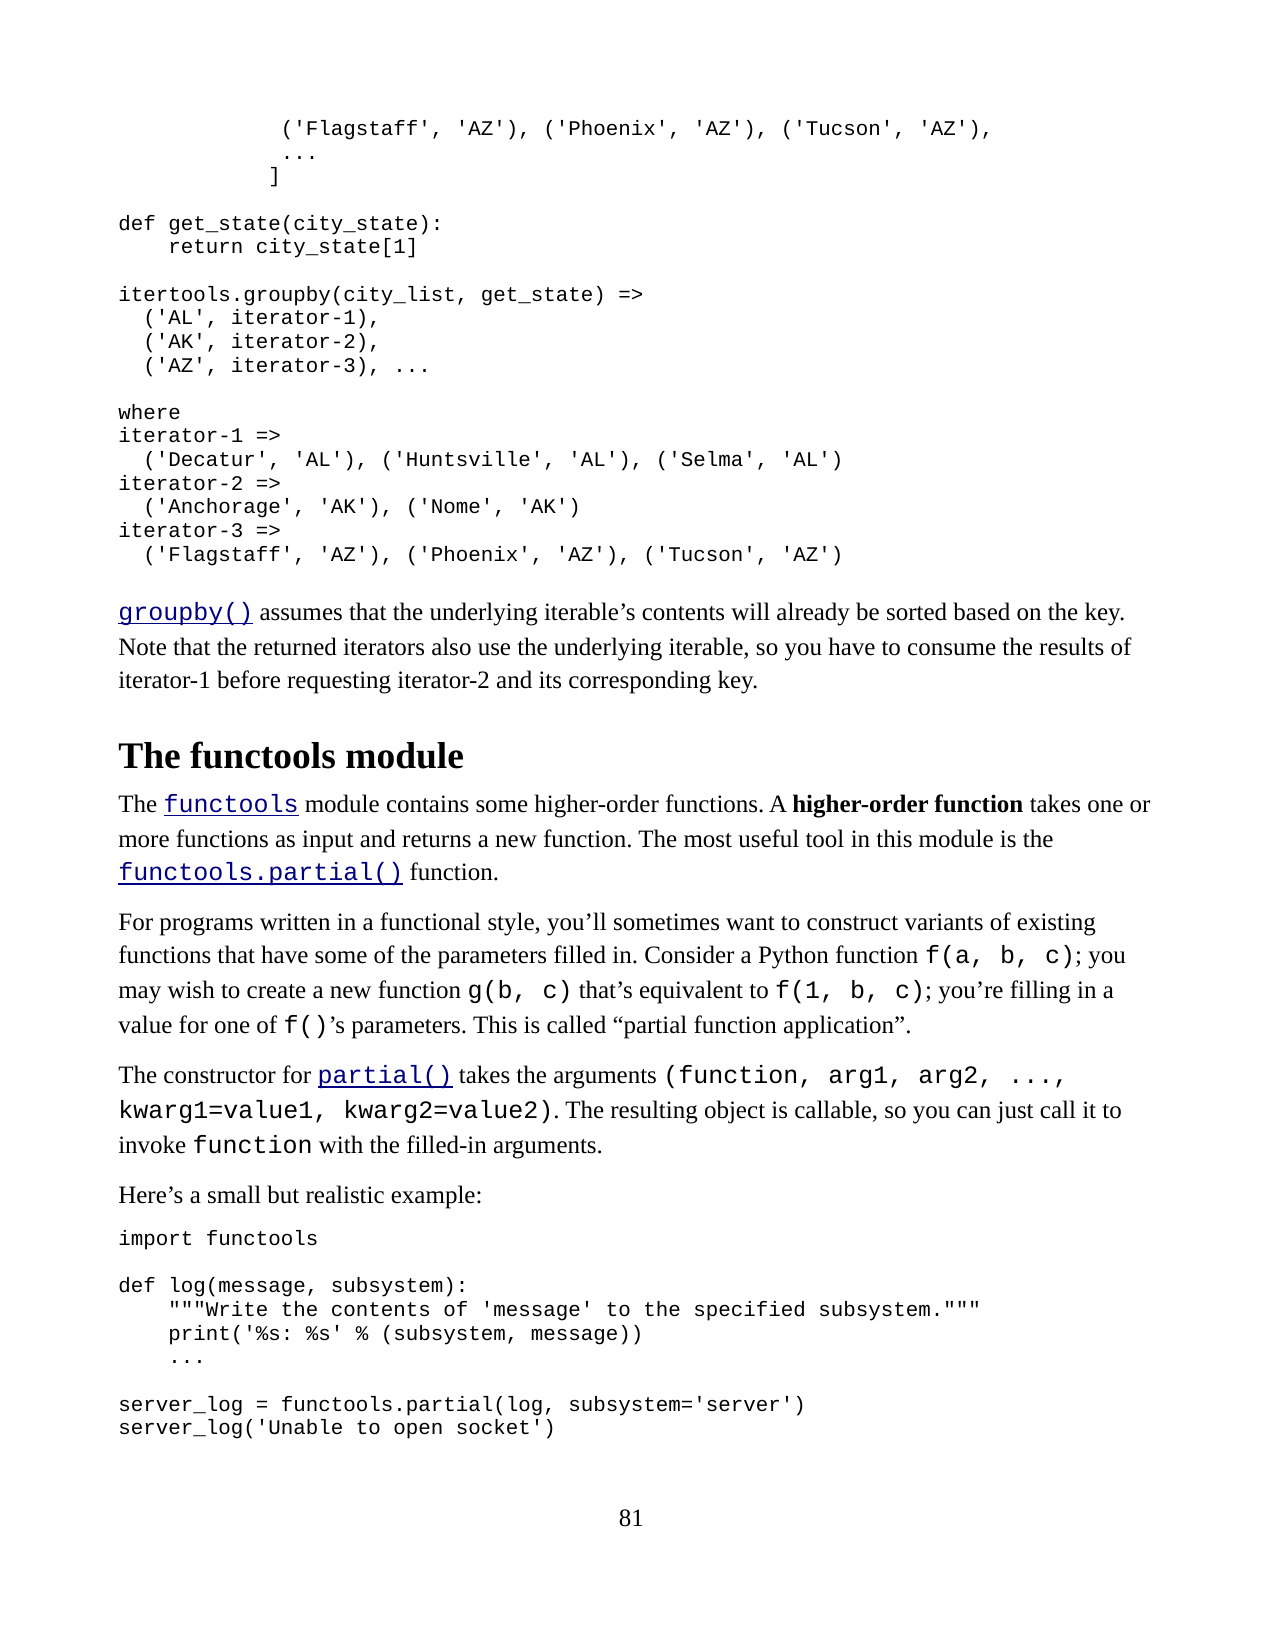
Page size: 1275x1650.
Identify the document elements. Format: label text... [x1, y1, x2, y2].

text For programs written in a functional style, you’ll sometimes want to construct variants of existing functions that have some of the parameters filled in. Consider a Python function f(a, b, c); you may wish to create a new function g(b, c) that’s equivalent to f(1, b, c); you’re filling in a value for one of f()’s parameters. This is called “partial function application”. [118, 907, 1157, 1041]
subtitle The functools module [118, 733, 1157, 777]
text """Write the contents of 'message' to the specified subsystem.""" [118, 1299, 1157, 1323]
text ] [118, 165, 1157, 189]
text The functools module contains some higher-order functions. A higher-order function takes one or more functions as input and returns a new function. The most useful tool in this module is the functools.partial() function. [118, 789, 1157, 888]
text ('Flagstaff', 'AZ'), ('Phoenix', 'AZ'), ('Tucson', 'AZ'), [118, 118, 1157, 142]
text where [118, 402, 1157, 426]
text Here’s a small but realistic example: [118, 1181, 1157, 1209]
text ('AZ', iterator-3), ... [118, 354, 1157, 378]
text def get_state(city_state): [118, 213, 1157, 236]
text iterator-1 => [118, 426, 1157, 449]
text ('AL', iterator-1), [118, 307, 1157, 331]
text iterator-2 => [118, 473, 1157, 496]
text The constructor for partial() takes the arguments (function, arg1, arg2, ..., kwarg1=value1, kwarg2=value2). The resulting object is callable, so you can just call it to invoke function with the filled-in arguments. [118, 1060, 1157, 1161]
text groupby() assumes that the underlying iterable’s contents will already be sorted based on the key. Note that the returned iterators also use the underlying iterable, so you have to consume the results of iterator-1 before requesting iterator-2 and its corresponding key. [118, 597, 1157, 694]
text ... [118, 1346, 1157, 1370]
text ('AK', iterator-2), [118, 331, 1157, 354]
text server_log('Unable to open socket') [118, 1417, 1157, 1441]
text return city_state[1] [118, 236, 1157, 260]
text import functools [118, 1228, 1157, 1252]
text iterator-3 => [118, 520, 1157, 544]
text ('Flagstaff', 'AZ'), ('Phoenix', 'AZ'), ('Tucson', 'AZ') [118, 544, 1157, 567]
text print('%s: %s' % (subsystem, message)) [118, 1323, 1157, 1346]
text ('Anchorage', 'AK'), ('Nome', 'AK') [118, 496, 1157, 520]
text ('Decatur', 'AL'), ('Huntsville', 'AL'), ('Selma', 'AL') [118, 449, 1157, 473]
text itertools.groupby(city_list, get_state) => [118, 284, 1157, 307]
text def log(message, subsystem): [118, 1276, 1157, 1299]
text server_log = functools.partial(log, subsystem='server') [118, 1394, 1157, 1417]
text ... [118, 142, 1157, 165]
